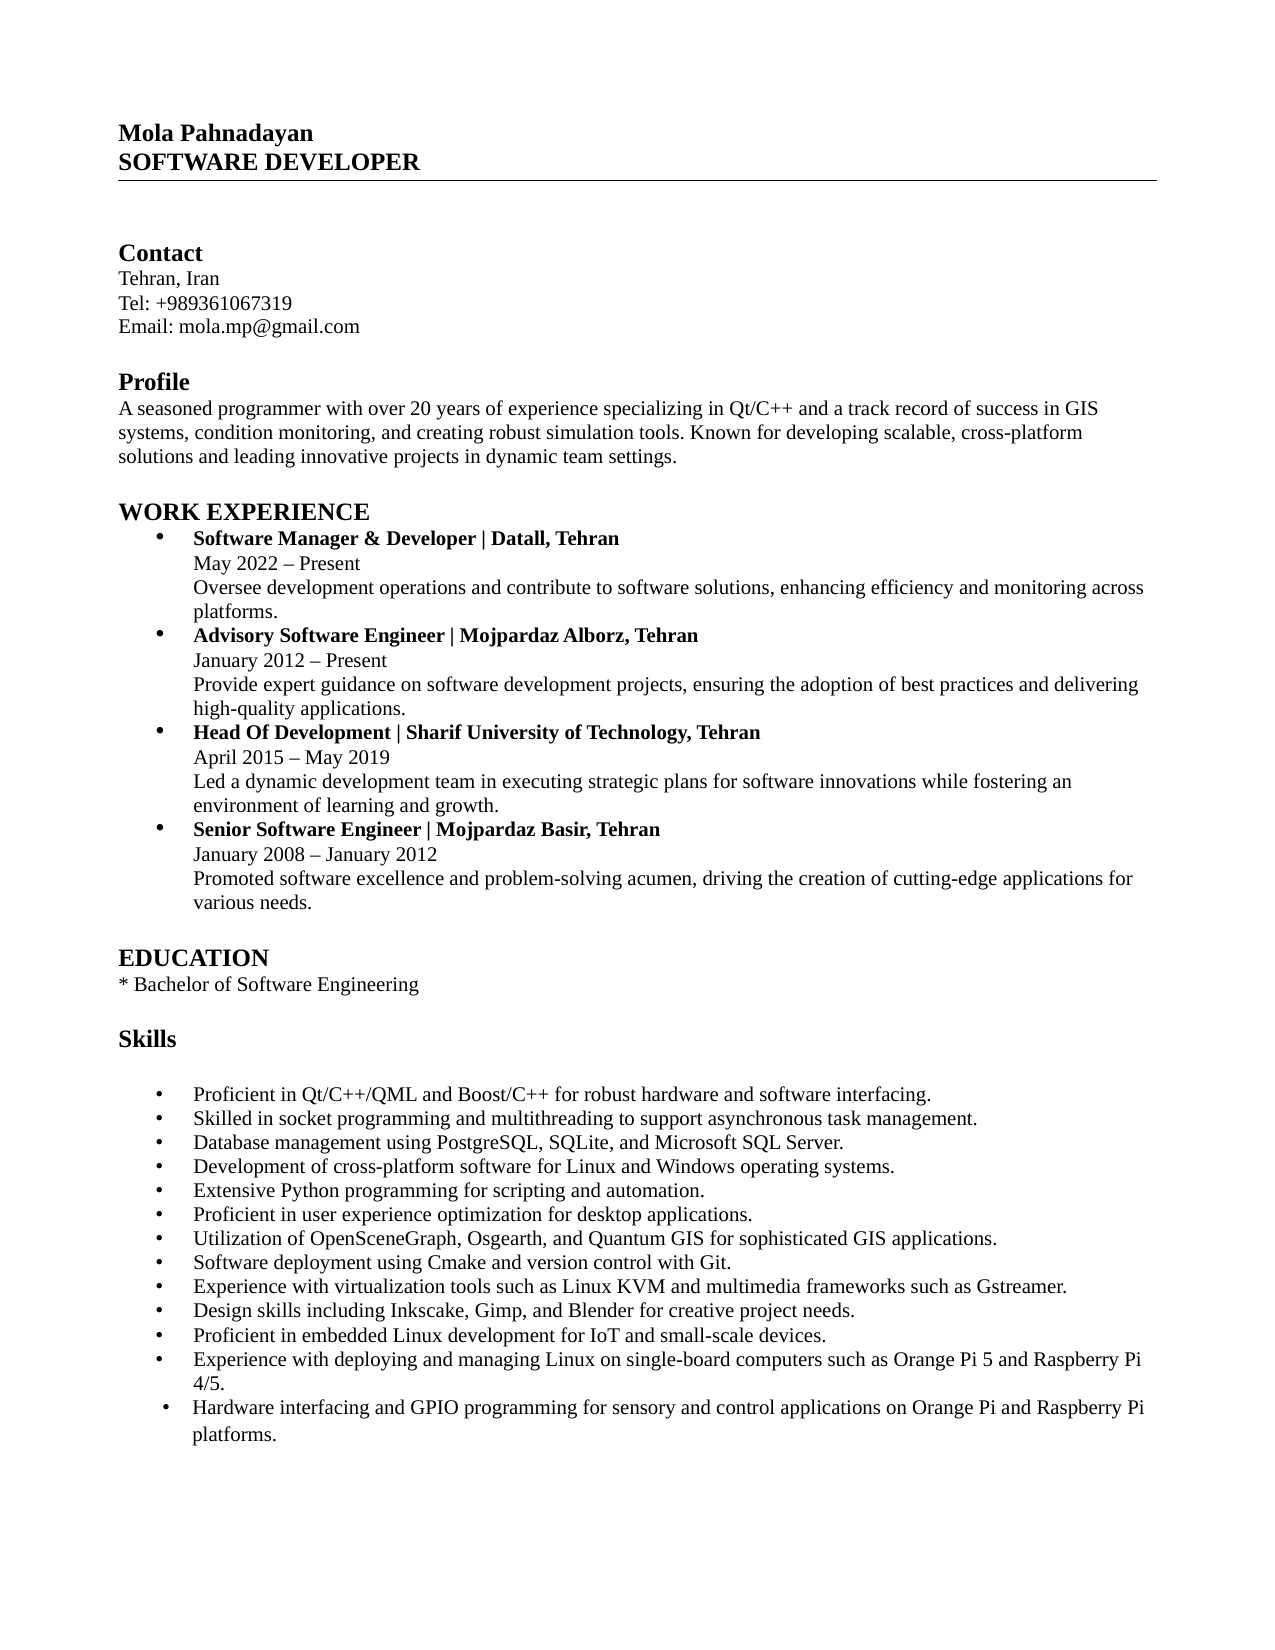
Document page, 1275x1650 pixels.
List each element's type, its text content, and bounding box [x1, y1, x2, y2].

list January 2008 – January 2012 [156, 842, 1157, 866]
list Skilled in socket programming and multithreading to support asynchronous task management. [156, 1106, 1157, 1130]
text Tehran, Iran [118, 266, 1157, 290]
list Senior Software Engineer | Mojpardaz Basir, Tehran [156, 817, 1157, 842]
text Email: mola.mp@gmail.com [118, 314, 1157, 338]
text Mola Pahnadayan [118, 118, 1157, 147]
list Oversee development operations and contribute to software solutions, enhancing efficiency and monitoring across platforms. [156, 575, 1157, 623]
list Database management using PostgreSQL, SQLite, and Microsoft SQL Server. [156, 1130, 1157, 1154]
list May 2022 – Present [156, 551, 1157, 575]
list Software deployment using Cmake and version control with Git. [156, 1250, 1157, 1274]
text Profile [118, 367, 1157, 396]
list Utilization of OpenSceneGraph, Osgearth, and Quantum GIS for sophisticated GIS applications. [156, 1226, 1157, 1250]
list Proficient in user experience optimization for desktop applications. [156, 1202, 1157, 1226]
text WORK EXPERIENCE [118, 497, 1157, 526]
list Advisory Software Engineer | Mojpardaz Alborz, Tehran [156, 623, 1157, 648]
list Software Manager & Developer | Datall, Tehran [156, 526, 1157, 551]
list Experience with virtualization tools such as Linux KVM and multimedia frameworks such as Gstreamer. [156, 1274, 1157, 1298]
list Development of cross-platform software for Linux and Windows operating systems. [156, 1154, 1157, 1178]
text EDUCATION [118, 943, 1157, 972]
list April 2015 – May 2019 [156, 745, 1157, 769]
list January 2012 – Present [156, 648, 1157, 672]
text A seasoned programmer with over 20 years of experience specializing in Qt/C++ and a track record of success in GIS systems, condition monitoring, and creating robust simulation tools. Known for developing scalable, cross-platform solutions and leading innovative projects in dynamic team settings. [118, 396, 1157, 468]
text SOFTWARE DEVELOPER [118, 147, 1157, 180]
list Promoted software excellence and problem-solving acumen, driving the creation of cutting-edge applications for various needs. [156, 866, 1157, 914]
list Experience with deploying and managing Linux on single-board computers such as Orange Pi 5 and Raspberry Pi 4/5. [156, 1347, 1157, 1395]
list Design skills including Inkscake, Gimp, and Blender for creative project needs. [156, 1298, 1157, 1322]
list Extensive Python programming for scripting and automation. [156, 1178, 1157, 1202]
list Head Of Development | Sharif University of Technology, Tehran [156, 720, 1157, 745]
list Provide expert guidance on software development projects, ensuring the adoption of best practices and delivering high-quality applications. [156, 672, 1157, 720]
text Skills [118, 1024, 1157, 1053]
list Hardware interfacing and GPIO programming for sensory and control applications on Orange Pi and Raspberry Pi platforms. [162, 1395, 1157, 1446]
list Proficient in Qt/C++/QML and Boost/C++ for robust hardware and software interfacing. [156, 1082, 1157, 1106]
text Tel: +989361067319 [118, 290, 1157, 314]
text * Bachelor of Software Engineering [118, 972, 1157, 996]
text Contact [118, 238, 1157, 266]
list Led a dynamic development team in executing strategic plans for software innovations while fostering an environment of learning and growth. [156, 769, 1157, 817]
list Proficient in embedded Linux development for IoT and small-scale devices. [156, 1322, 1157, 1347]
